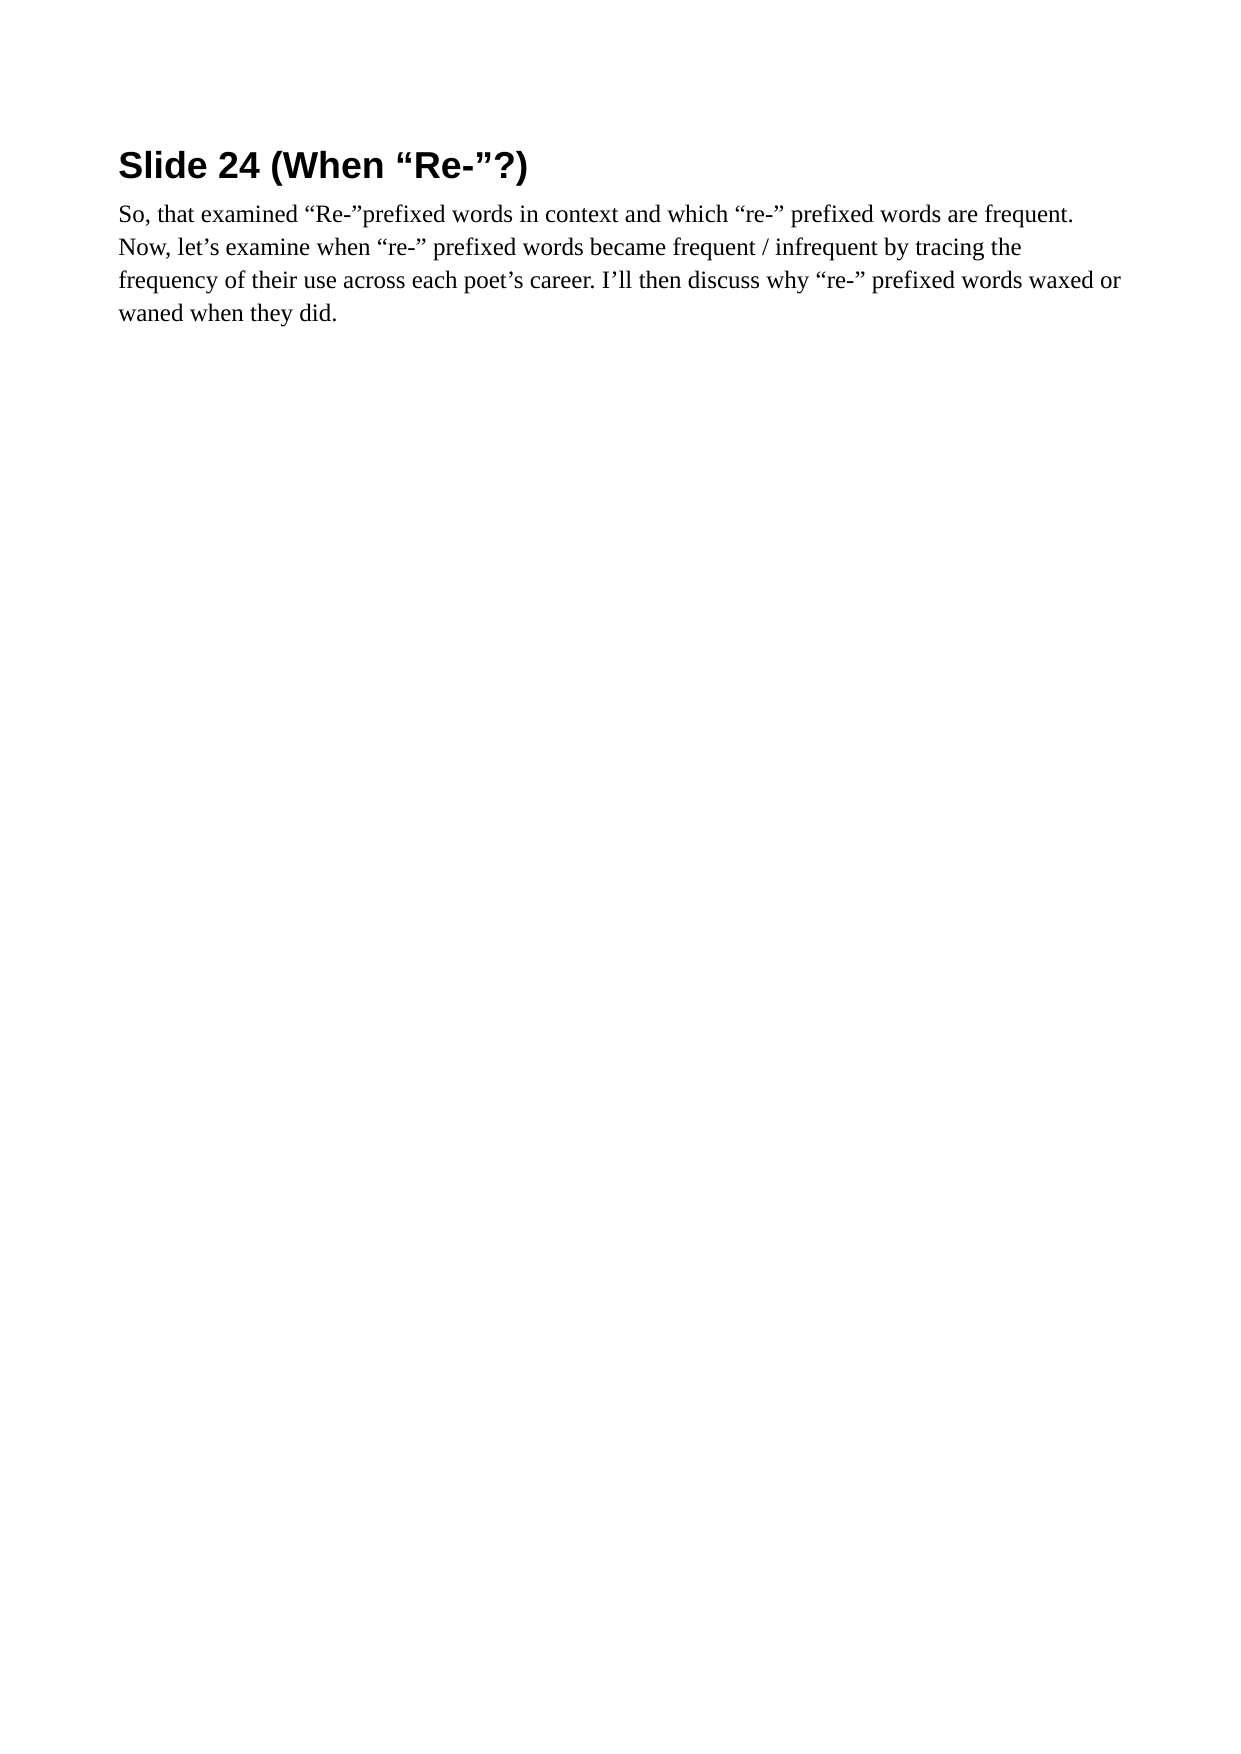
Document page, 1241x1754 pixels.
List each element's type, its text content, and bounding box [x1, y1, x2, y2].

text So, that examined “Re-”prefixed words in context and which “re-” prefixed words are frequent. Now, let’s examine when “re-” prefixed words became frequent / infrequent by tracing the frequency of their use across each poet’s career. I’ll then discuss why “re-” prefixed words waxed or waned when they did. [118, 199, 1122, 327]
subtitle Slide 24 (When “Re-”?) [118, 143, 1122, 186]
